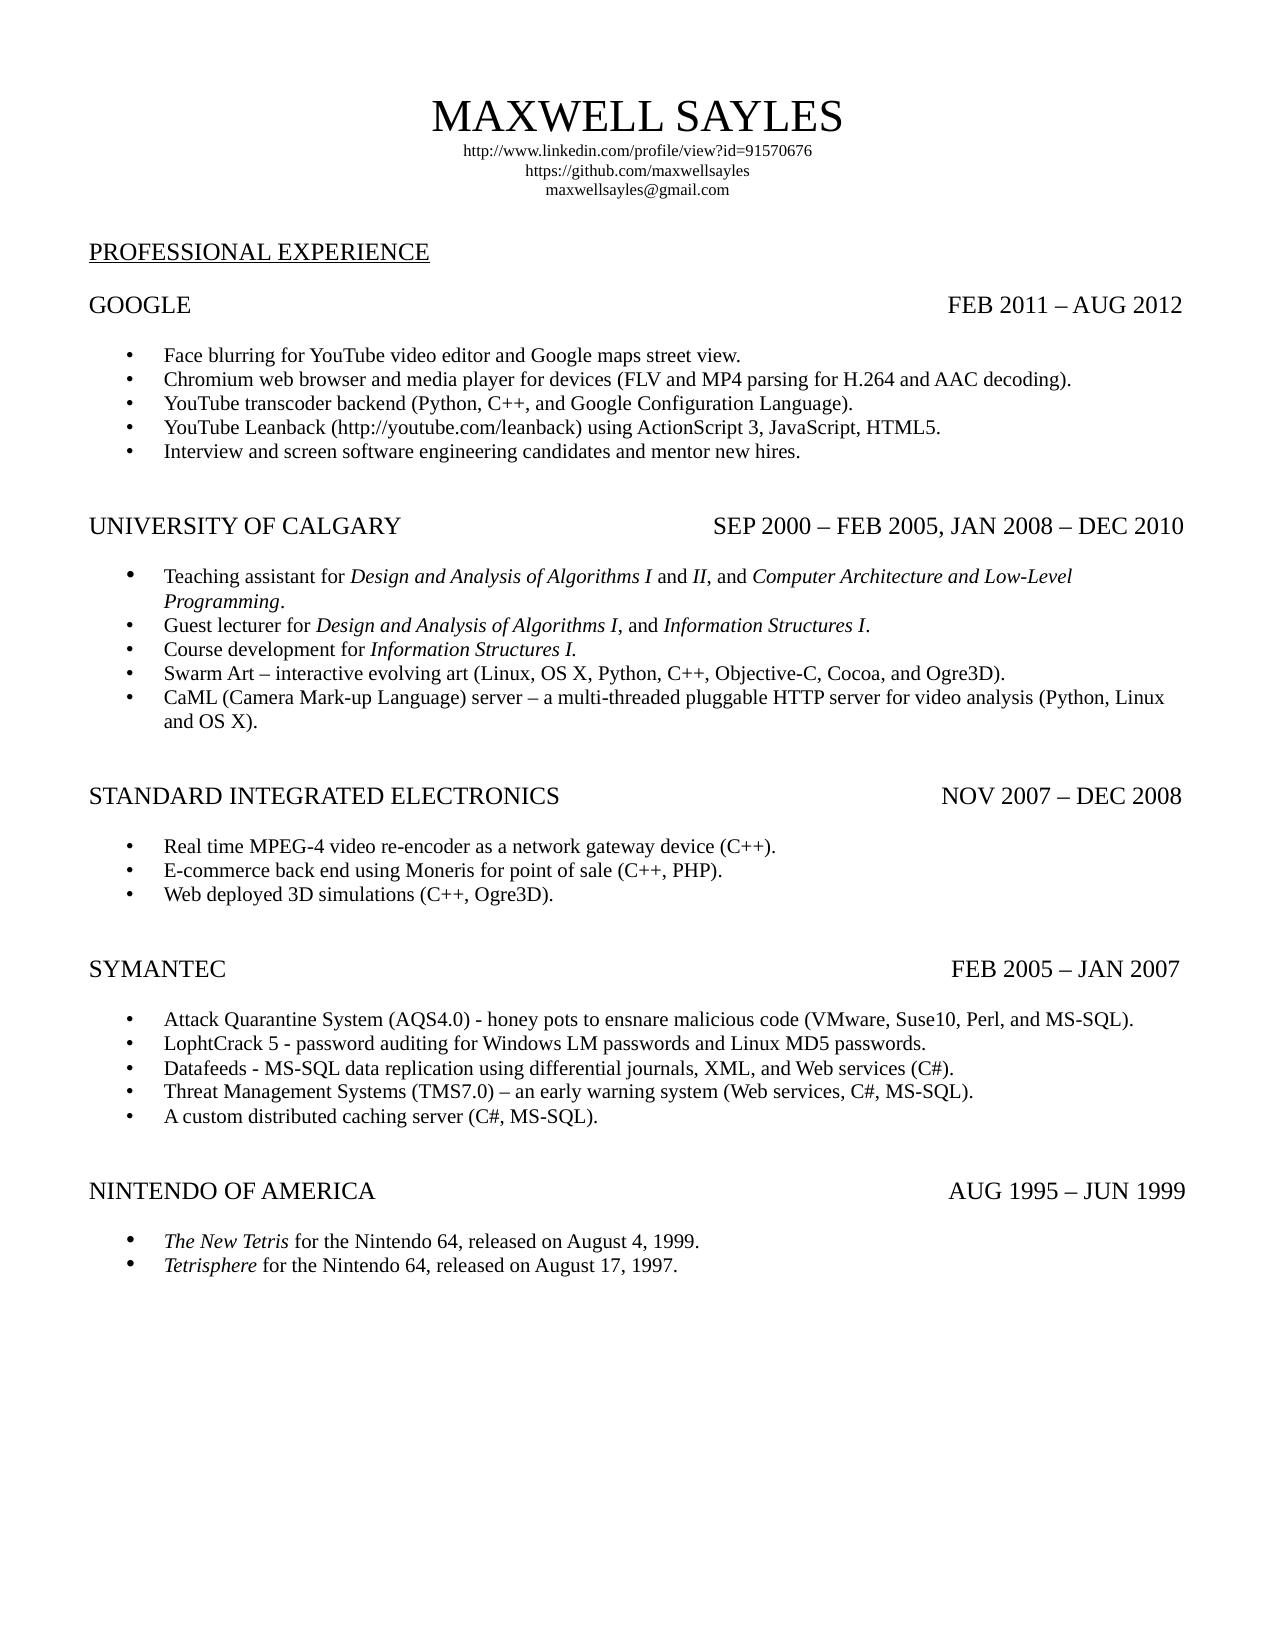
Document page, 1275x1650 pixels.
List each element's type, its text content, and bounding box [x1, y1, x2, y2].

list CaML (Camera Mark-up Language) server – a multi-threaded pluggable HTTP server for video analysis (Python, Linux and OS X). [126, 685, 1186, 733]
text UNIVERSITY OF CALGARY SEP 2000 – FEB 2005, JAN 2008 – DEC 2010 [88, 511, 1186, 540]
list LophtCrack 5 - password auditing for Windows LM passwords and Linux MD5 passwords. [126, 1031, 1186, 1055]
list Web deployed 3D simulations (C++, Ogre3D). [126, 882, 1186, 906]
text NINTENDO OF AMERICA AUG 1995 – JUN 1999 [88, 1176, 1186, 1204]
text STANDARD INTEGRATED ELECTRONICS NOV 2007 – DEC 2008 [88, 781, 1186, 810]
list Chromium web browser and media player for devices (FLV and MP4 parsing for H.264 and AAC decoding). [126, 367, 1186, 391]
list A custom distributed caching server (C#, MS-SQL). [126, 1103, 1186, 1128]
list Swarm Art – interactive evolving art (Linux, OS X, Python, C++, Objective-C, Cocoa, and Ogre3D). [126, 661, 1186, 685]
text maxwellsayles@gmail.com [88, 179, 1186, 199]
list Guest lecturer for Design and Analysis of Algorithms I, and Information Structures I. [126, 613, 1186, 637]
list Tetrisphere for the Nintendo 64, released on August 17, 1997. [126, 1253, 1186, 1278]
list Face blurring for YouTube video editor and Google maps street view. [126, 343, 1186, 367]
text MAXWELL SAYLES [88, 88, 1186, 141]
list YouTube transcoder backend (Python, C++, and Google Configuration Language). [126, 391, 1186, 415]
text https://github.com/maxwellsayles [88, 160, 1186, 179]
list E-commerce back end using Moneris for point of sale (C++, PHP). [126, 858, 1186, 882]
list Threat Management Systems (TMS7.0) – an early warning system (Web services, C#, MS-SQL). [126, 1079, 1186, 1103]
list The New Tetris for the Nintendo 64, released on August 4, 1999. [126, 1228, 1186, 1253]
text http://www.linkedin.com/profile/view?id=91570676 [88, 141, 1186, 160]
list Attack Quarantine System (AQS4.0) - honey pots to ensnare malicious code (VMware, Suse10, Perl, and MS-SQL). [126, 1007, 1186, 1031]
text PROFESSIONAL EXPERIENCE [88, 237, 1186, 266]
list Teaching assistant for Design and Analysis of Algorithms I and II, and Computer Architecture and Low-Level Programming. [126, 564, 1186, 613]
list Datafeeds - MS-SQL data replication using differential journals, XML, and Web services (C#). [126, 1055, 1186, 1079]
list Real time MPEG-4 video re-encoder as a network gateway device (C++). [126, 834, 1186, 858]
list Interview and screen software engineering candidates and mentor new hires. [126, 439, 1186, 463]
list Course development for Information Structures I. [126, 637, 1186, 661]
text SYMANTEC FEB 2005 – JAN 2007 [88, 954, 1186, 983]
text GOOGLE FEB 2011 – AUG 2012 [88, 290, 1186, 319]
list YouTube Leanback (http://youtube.com/leanback) using ActionScript 3, JavaScript, HTML5. [126, 415, 1186, 439]
